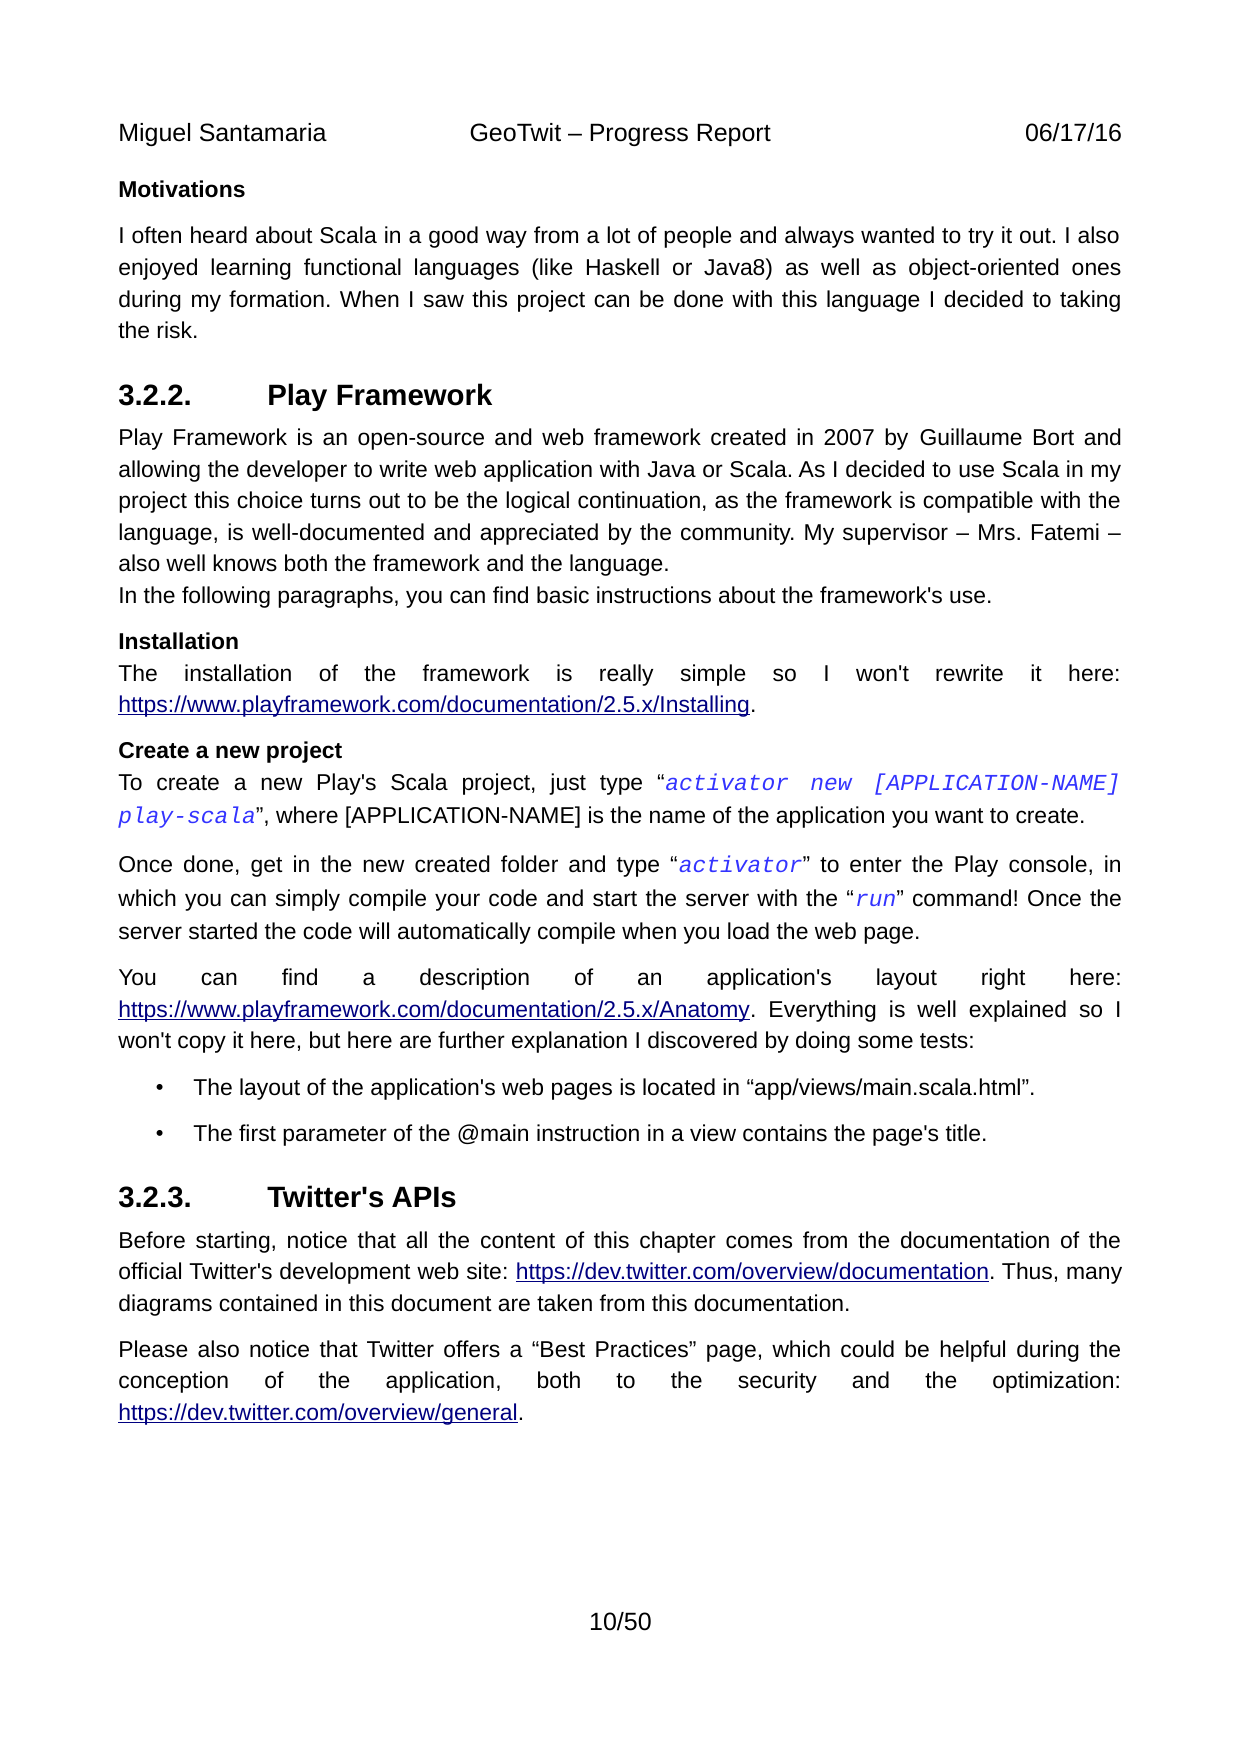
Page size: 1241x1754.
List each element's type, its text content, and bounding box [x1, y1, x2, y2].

subtitle Twitter's APIs [118, 1180, 1122, 1214]
text To create a new Play's Scala project, just type “activator new [APPLICATION-NAME] play-scala”, where [APPLICATION-NAME] is the name of the application you want to create. [118, 769, 1122, 831]
text Play Framework is an open-source and web framework created in 2007 by Guillaume Bort and allowing the developer to write web application with Java or Scala. As I decided to use Scala in my project this choice turns out to be the logical continuation, as the framework is compatible with the language, is well-documented and appreciated by the community. My supervisor – Mrs. Fatemi – also well knows both the framework and the language. [118, 424, 1122, 577]
text Once done, get in the new created folder and type “activator” to enter the Play console, in which you can simply compile your code and start the server with the “run” command! Once the server started the code will automatically compile when you load the web page. [118, 851, 1122, 944]
text Create a new project [118, 737, 1122, 764]
text You can find a description of an application's layout right here: https://www.playframework.com/documentation/2.5.x/Anatomy. Everything is well explained so I won't copy it here, but here are further explanation I discovered by doing some tests: [118, 964, 1122, 1054]
subtitle Play Framework [118, 378, 1122, 412]
text I often heard about Scala in a good way from a lot of people and always wanted to try it out. I also enjoyed learning functional languages (like Haskell or Java8) as well as object-oriented ones during my formation. When I saw this project can be done with this language I decided to taking the risk. [118, 222, 1122, 343]
text Please also notice that Twitter offers a “Best Practices” page, which could be helpful during the conception of the application, both to the security and the optimization: https://dev.twitter.com/overview/general. [118, 1336, 1122, 1425]
text In the following paragraphs, you can find basic instructions about the framework's use. [118, 582, 1122, 608]
text The installation of the framework is really simple so I won't rewrite it here: https://www.playframework.com/documentation/2.5.x/Installing. [118, 660, 1122, 718]
text Motivations [118, 176, 1122, 203]
text Installation [118, 628, 1122, 654]
list The first parameter of the @main instruction in a view contains the page's title. [156, 1120, 1122, 1146]
text Before starting, notice that all the content of this chapter comes from the documentation of the official Twitter's development web site: https://dev.twitter.com/overview/documentation. Thus, many diagrams contained in this document are taken from this documentation. [118, 1227, 1122, 1316]
list The layout of the application's web pages is located in “app/views/main.scala.html”. [156, 1073, 1122, 1100]
